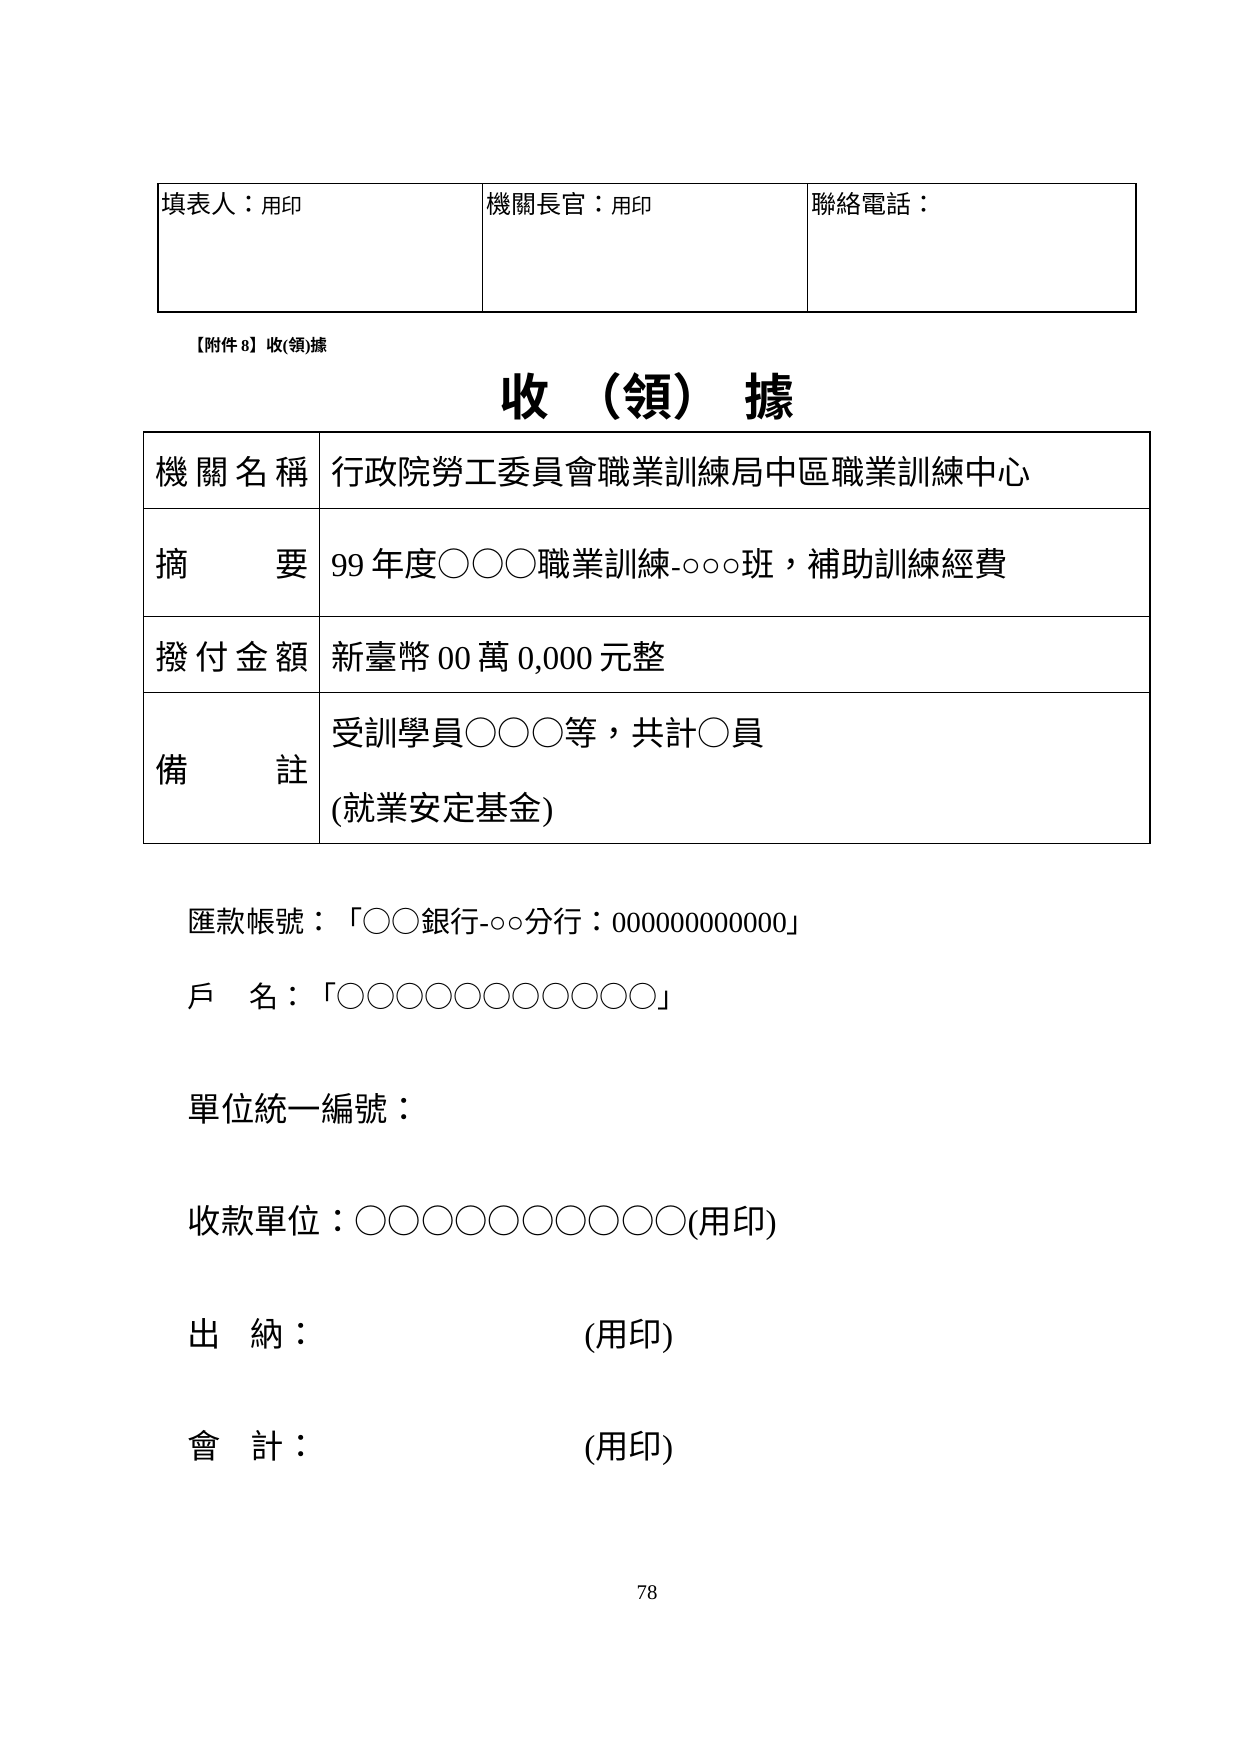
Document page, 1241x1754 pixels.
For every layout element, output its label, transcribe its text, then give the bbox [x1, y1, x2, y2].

text 收款單位：○○○○○○○○○○(用印) [187, 1182, 1106, 1257]
table_header 行政院勞工委員會職業訓練局中區職業訓練中心 [320, 433, 1149, 507]
table_cell 新臺幣00萬0,000元整 [320, 617, 1149, 692]
text 收 （領） 據 [187, 356, 1106, 431]
subtitle 【附件8】收(領)據 [187, 331, 1106, 356]
text 單位統一編號： [187, 1069, 1106, 1144]
table_cell 受訓學員○○○等，共計○員 (就業安定基金) [320, 693, 1149, 843]
text 出 納： (用印) [187, 1294, 1106, 1369]
table_cell 填表人：用印 [159, 184, 482, 311]
text 匯款帳號：「○○銀行-○○分行：000000000000」 [187, 882, 1106, 957]
table_header 機關名稱 [144, 433, 319, 507]
table_cell 撥付金額 [144, 617, 319, 692]
table_cell 機關長官：用印 [483, 184, 807, 311]
table_cell 99年度○○○職業訓練-○○○班，補助訓練經費 [320, 509, 1149, 616]
text 戶 名：「○○○○○○○○○○○」 [187, 957, 1106, 1032]
text 會 計： (用印) [187, 1407, 1106, 1482]
table_cell 聯絡電話： [808, 184, 1135, 311]
table_cell 摘要 [144, 509, 319, 616]
table_cell 備註 [144, 693, 319, 843]
